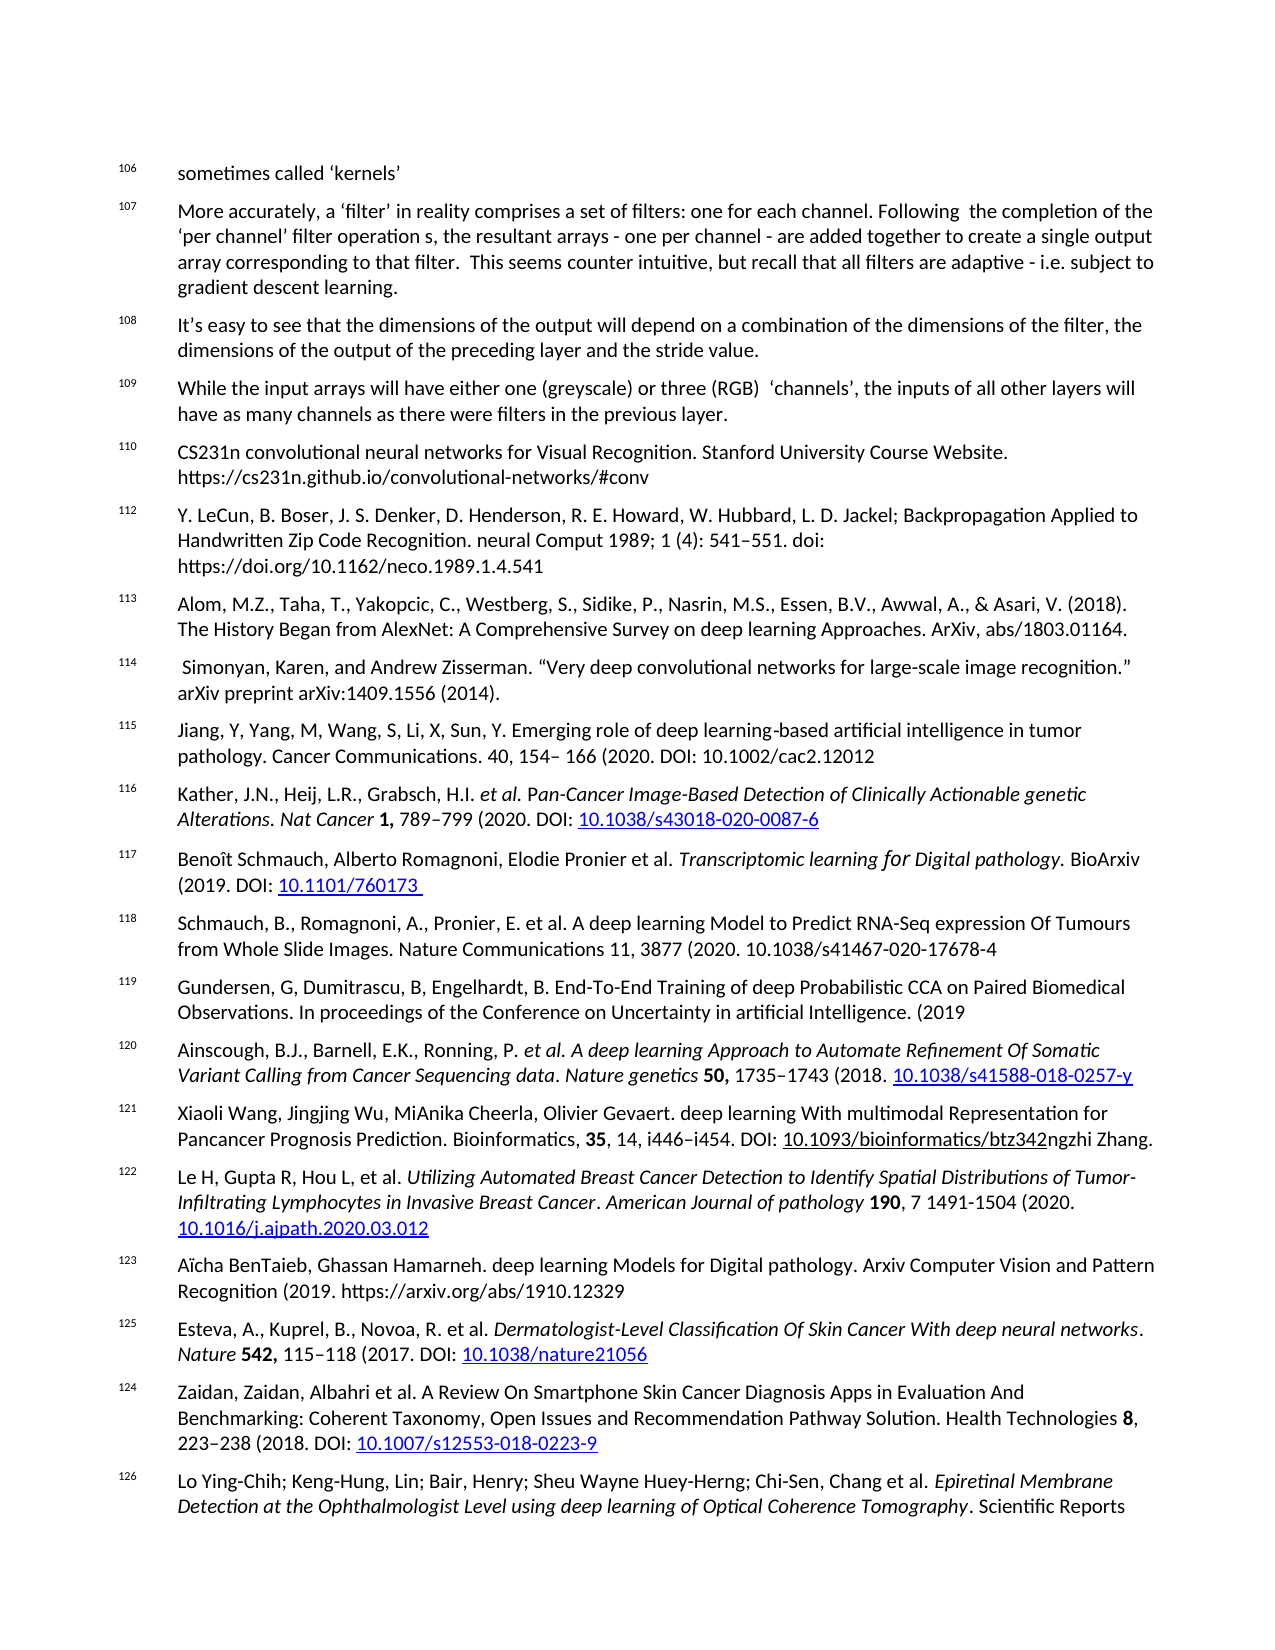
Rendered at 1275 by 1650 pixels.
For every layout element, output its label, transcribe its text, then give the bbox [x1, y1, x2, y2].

text Alom, M.Z., Taha, T., Yakopcic, C., Westberg, S., Sidike, P., Nasrin, M.S., Essen, B.V., Awwal, A., & Asari, V. (2018). The History Began from AlexNet: A Comprehensive Survey on deep learning Approaches. ArXiv, abs/1803.01164. [118, 591, 1157, 642]
text More accurately, a ‘filter’ in reality comprises a set of filters: one for each channel. Following the completion of the ‘per channel’ filter operation s, the resultant arrays - one per channel - are added together to create a single output array corresponding to that filter. This seems counter intuitive, but recall that all filters are adaptive - i.e. subject to gradient descent learning. [118, 198, 1157, 300]
text Benoît Schmauch, Alberto Romagnoni, Elodie Pronier et al. Transcriptomic learning for Digital pathology. BioArxiv (2019. DOI: 10.1101/760173 [118, 844, 1157, 898]
text It’s easy to see that the dimensions of the output will depend on a combination of the dimensions of the filter, the dimensions of the output of the preceding layer and the stride value. [118, 312, 1157, 363]
text Gundersen, G, Dumitrascu, B, Engelhardt, B. End-To-End Training of deep Probabilistic CCA on Paired Biomedical Observations. In proceedings of the Conference on Uncertainty in artificial Intelligence. (2019 [118, 974, 1157, 1025]
text Le H, Gupta R, Hou L, et al. Utilizing Automated Breast Cancer Detection to Identify Spatial Distributions of Tumor-Infiltrating Lymphocytes in Invasive Breast Cancer. American Journal of pathology 190, 7 1491-1504 (2020. 10.1016/j.ajpath.2020.03.012 [118, 1164, 1157, 1240]
text Lo Ying-Chih; Keng-Hung, Lin; Bair, Henry; Sheu Wayne Huey-Herng; Chi-Sen, Chang et al. Epiretinal Membrane Detection at the Ophthalmologist Level using deep learning of Optical Coherence Tomography. Scientific Reports [118, 1468, 1157, 1519]
text Schmauch, B., Romagnoni, A., Pronier, E. et al. A deep learning Model to Predict RNA-Seq expression Of Tumours from Whole Slide Images. Nature Communications 11, 3877 (2020. 10.1038/s41467-020-17678-4 [118, 911, 1157, 961]
text CS231n convolutional neural networks for Visual Recognition. Stanford University Course Website. https://cs231n.github.io/convolutional-networks/#conv [118, 439, 1157, 490]
text Xiaoli Wang, Jingjing Wu, MiAnika Cheerla, Olivier Gevaert. deep learning With multimodal Representation for Pancancer Prognosis Prediction. Bioinformatics, 35, 14, i446–i454. DOI: 10.1093/bioinformatics/btz342ngzhi Zhang. [118, 1101, 1157, 1151]
text Aïcha BenTaieb, Ghassan Hamarneh. deep learning Models for Digital pathology. Arxiv Computer Vision and Pattern Recognition (2019. https://arxiv.org/abs/1910.12329 [118, 1253, 1157, 1303]
text Y. LeCun, B. Boser, J. S. Denker, D. Henderson, R. E. Howard, W. Hubbard, L. D. Jackel; Backpropagation Applied to Handwritten Zip Code Recognition. neural Comput 1989; 1 (4): 541–551. doi: https://doi.org/10.1162/neco.1989.1.4.541 [118, 502, 1157, 578]
text Simonyan, Karen, and Andrew Zisserman. “Very deep convolutional networks for large-scale image recognition.” arXiv preprint arXiv:1409.1556 (2014). [118, 654, 1157, 705]
text Kather, J.N., Heij, L.R., Grabsch, H.I. et al. Pan-Cancer Image-Based Detection of Clinically Actionable genetic Alterations. Nat Cancer 1, 789–799 (2020. DOI: 10.1038/s43018-020-0087-6 [118, 781, 1157, 832]
text Esteva, A., Kuprel, B., Novoa, R. et al. Dermatologist-Level Classification Of Skin Cancer With deep neural networks. Nature 542, 115–118 (2017. DOI: 10.1038/nature21056 [118, 1316, 1157, 1367]
text While the input arrays will have either one (greyscale) or three (RGB) ‘channels’, the inputs of all other layers will have as many channels as there were filters in the previous layer. [118, 376, 1157, 426]
text Zaidan, Zaidan, Albahri et al. A Review On Smartphone Skin Cancer Diagnosis Apps in Evaluation And Benchmarking: Coherent Taxonomy, Open Issues and Recommendation Pathway Solution. Health Technologies 8, 223–238 (2018. DOI: 10.1007/s12553-018-0223-9 [118, 1379, 1157, 1456]
text sometimes called ‘kernels’ [118, 160, 1157, 186]
text Jiang, Y, Yang, M, Wang, S, Li, X, Sun, Y. Emerging role of deep learning‐based artificial intelligence in tumor pathology. Cancer Communications. 40, 154– 166 (2020. DOI: 10.1002/cac2.12012 [118, 718, 1157, 768]
text Ainscough, B.J., Barnell, E.K., Ronning, P. et al. A deep learning Approach to Automate Refinement Of Somatic Variant Calling from Cancer Sequencing data. Nature genetics 50, 1735–1743 (2018. 10.1038/s41588-018-0257-y [118, 1037, 1157, 1088]
